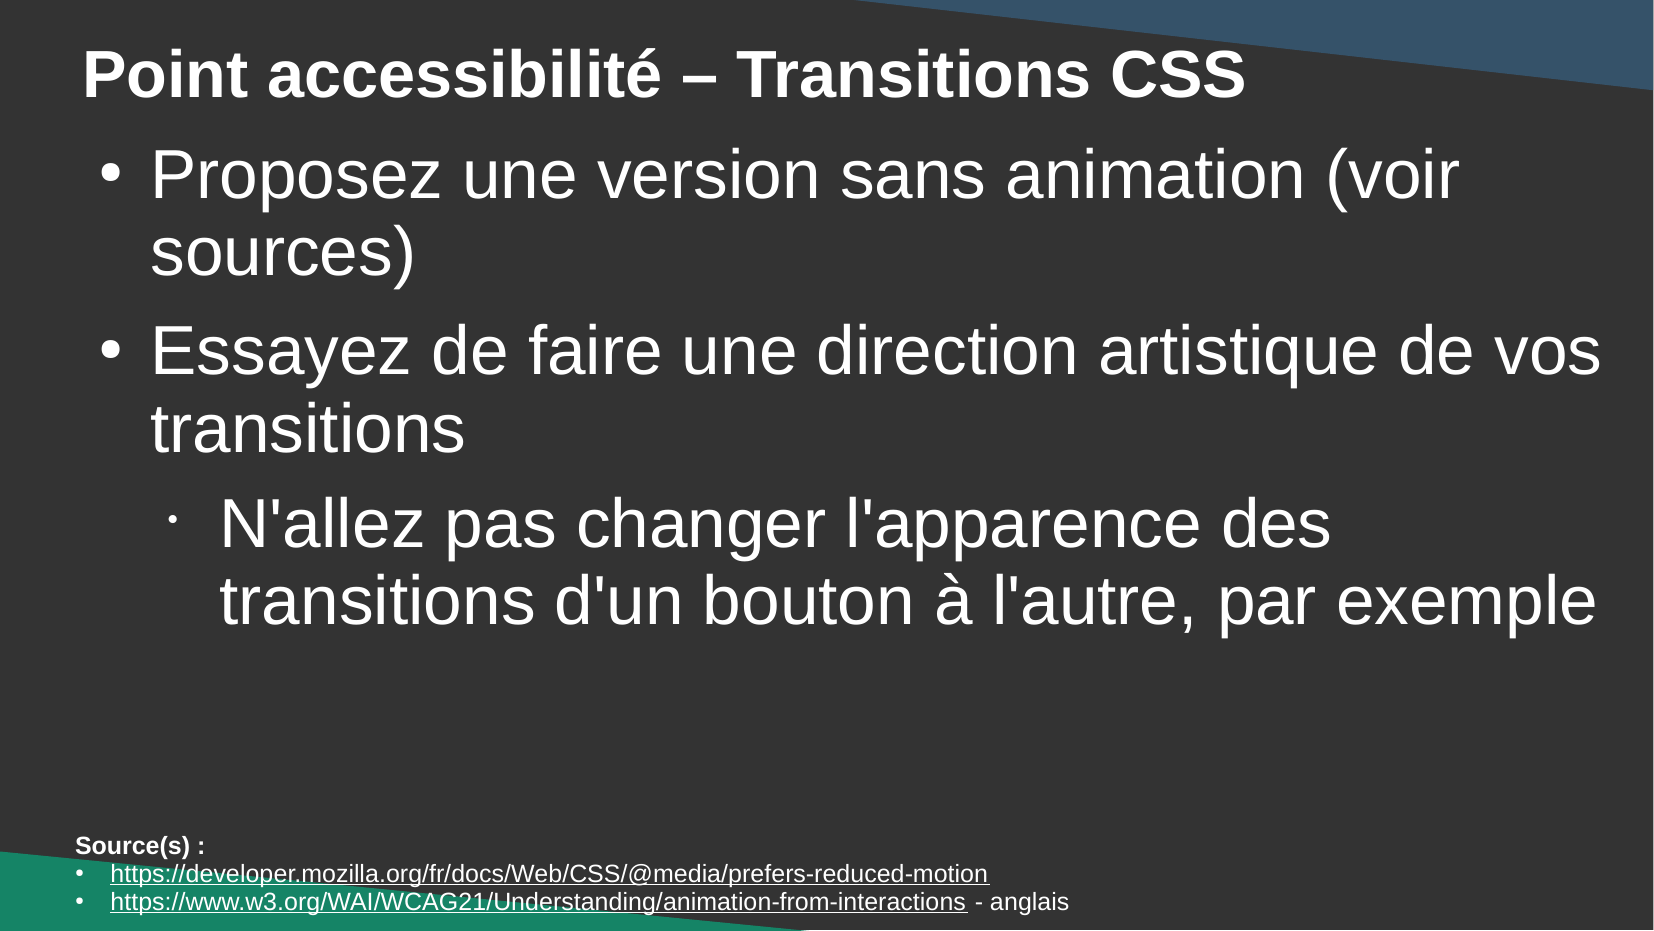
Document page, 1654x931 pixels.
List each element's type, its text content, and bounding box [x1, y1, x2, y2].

text_box [0, 851, 809, 931]
text_box Source(s) : https://developer.mozilla.org/fr/docs/Web/CSS/@media/prefers-reduced-motion https://www.w3.org/WAI/WCAG21/Understanding/animation-from-interactions - anglais [60, 824, 1546, 923]
title Point accessibilité – Transitions CSS [82, 37, 1571, 122]
text_box [854, 0, 1654, 91]
list Proposez une version sans animation (voir sources) Essayez de faire une direction artistique de vos transitions N'allez pas changer l'apparence des transitions d'un bouton à l'autre, par exemple [80, 135, 1605, 721]
